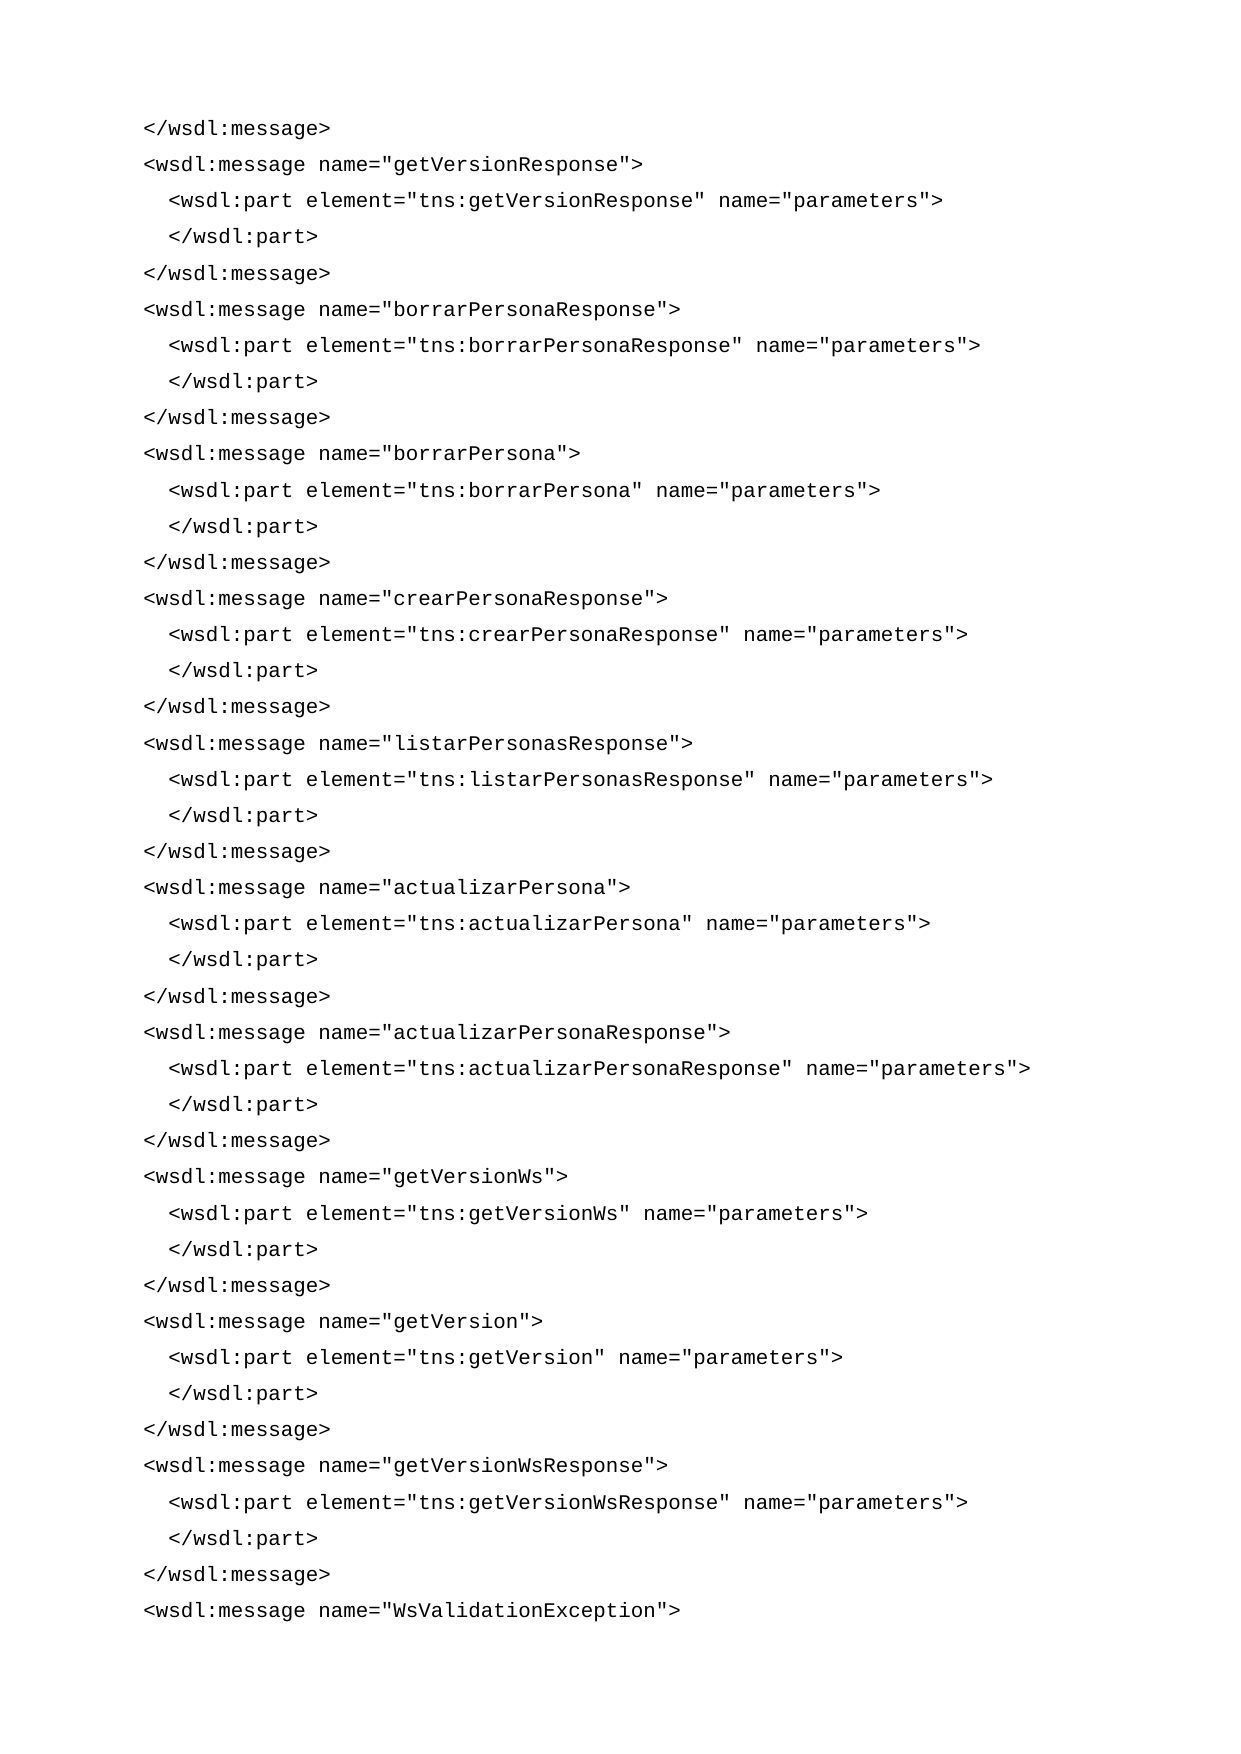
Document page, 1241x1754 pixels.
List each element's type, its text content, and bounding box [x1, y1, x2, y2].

text </wsdl:message> [118, 263, 1122, 286]
text <wsdl:message name="getVersion"> [118, 1311, 1122, 1334]
text </wsdl:part> [118, 1094, 1122, 1118]
text <wsdl:message name="getVersionWs"> [118, 1166, 1122, 1190]
text </wsdl:message> [118, 1419, 1122, 1443]
text <wsdl:part element="tns:listarPersonasResponse" name="parameters"> [118, 769, 1122, 792]
text </wsdl:part> [118, 1528, 1122, 1551]
text </wsdl:message> [118, 1130, 1122, 1154]
text </wsdl:message> [118, 1564, 1122, 1588]
text <wsdl:part element="tns:getVersionResponse" name="parameters"> [118, 190, 1122, 214]
text <wsdl:part element="tns:borrarPersonaResponse" name="parameters"> [118, 335, 1122, 359]
text <wsdl:message name="getVersionWsResponse"> [118, 1456, 1122, 1479]
text </wsdl:part> [118, 1383, 1122, 1407]
text <wsdl:message name="getVersionResponse"> [118, 154, 1122, 178]
text <wsdl:part element="tns:getVersion" name="parameters"> [118, 1347, 1122, 1371]
text <wsdl:part element="tns:crearPersonaResponse" name="parameters"> [118, 624, 1122, 648]
text </wsdl:part> [118, 660, 1122, 684]
text <wsdl:part element="tns:getVersionWs" name="parameters"> [118, 1202, 1122, 1226]
text </wsdl:part> [118, 371, 1122, 395]
text <wsdl:message name="crearPersonaResponse"> [118, 588, 1122, 612]
text <wsdl:part element="tns:actualizarPersona" name="parameters"> [118, 913, 1122, 937]
text </wsdl:message> [118, 552, 1122, 576]
text <wsdl:part element="tns:actualizarPersonaResponse" name="parameters"> [118, 1058, 1122, 1082]
text </wsdl:message> [118, 118, 1122, 142]
text </wsdl:part> [118, 516, 1122, 539]
text </wsdl:message> [118, 1275, 1122, 1298]
text </wsdl:part> [118, 805, 1122, 828]
text </wsdl:message> [118, 696, 1122, 720]
text </wsdl:part> [118, 227, 1122, 250]
text <wsdl:message name="borrarPersonaResponse"> [118, 299, 1122, 322]
text <wsdl:message name="actualizarPersonaResponse"> [118, 1022, 1122, 1045]
text <wsdl:message name="actualizarPersona"> [118, 877, 1122, 901]
text <wsdl:part element="tns:getVersionWsResponse" name="parameters"> [118, 1492, 1122, 1515]
text <wsdl:message name="borrarPersona"> [118, 443, 1122, 467]
text </wsdl:message> [118, 841, 1122, 865]
text <wsdl:message name="WsValidationException"> [118, 1600, 1122, 1624]
text </wsdl:message> [118, 986, 1122, 1009]
text <wsdl:part element="tns:borrarPersona" name="parameters"> [118, 479, 1122, 503]
text </wsdl:part> [118, 1239, 1122, 1262]
text </wsdl:message> [118, 407, 1122, 431]
text </wsdl:part> [118, 949, 1122, 973]
text <wsdl:message name="listarPersonasResponse"> [118, 733, 1122, 756]
